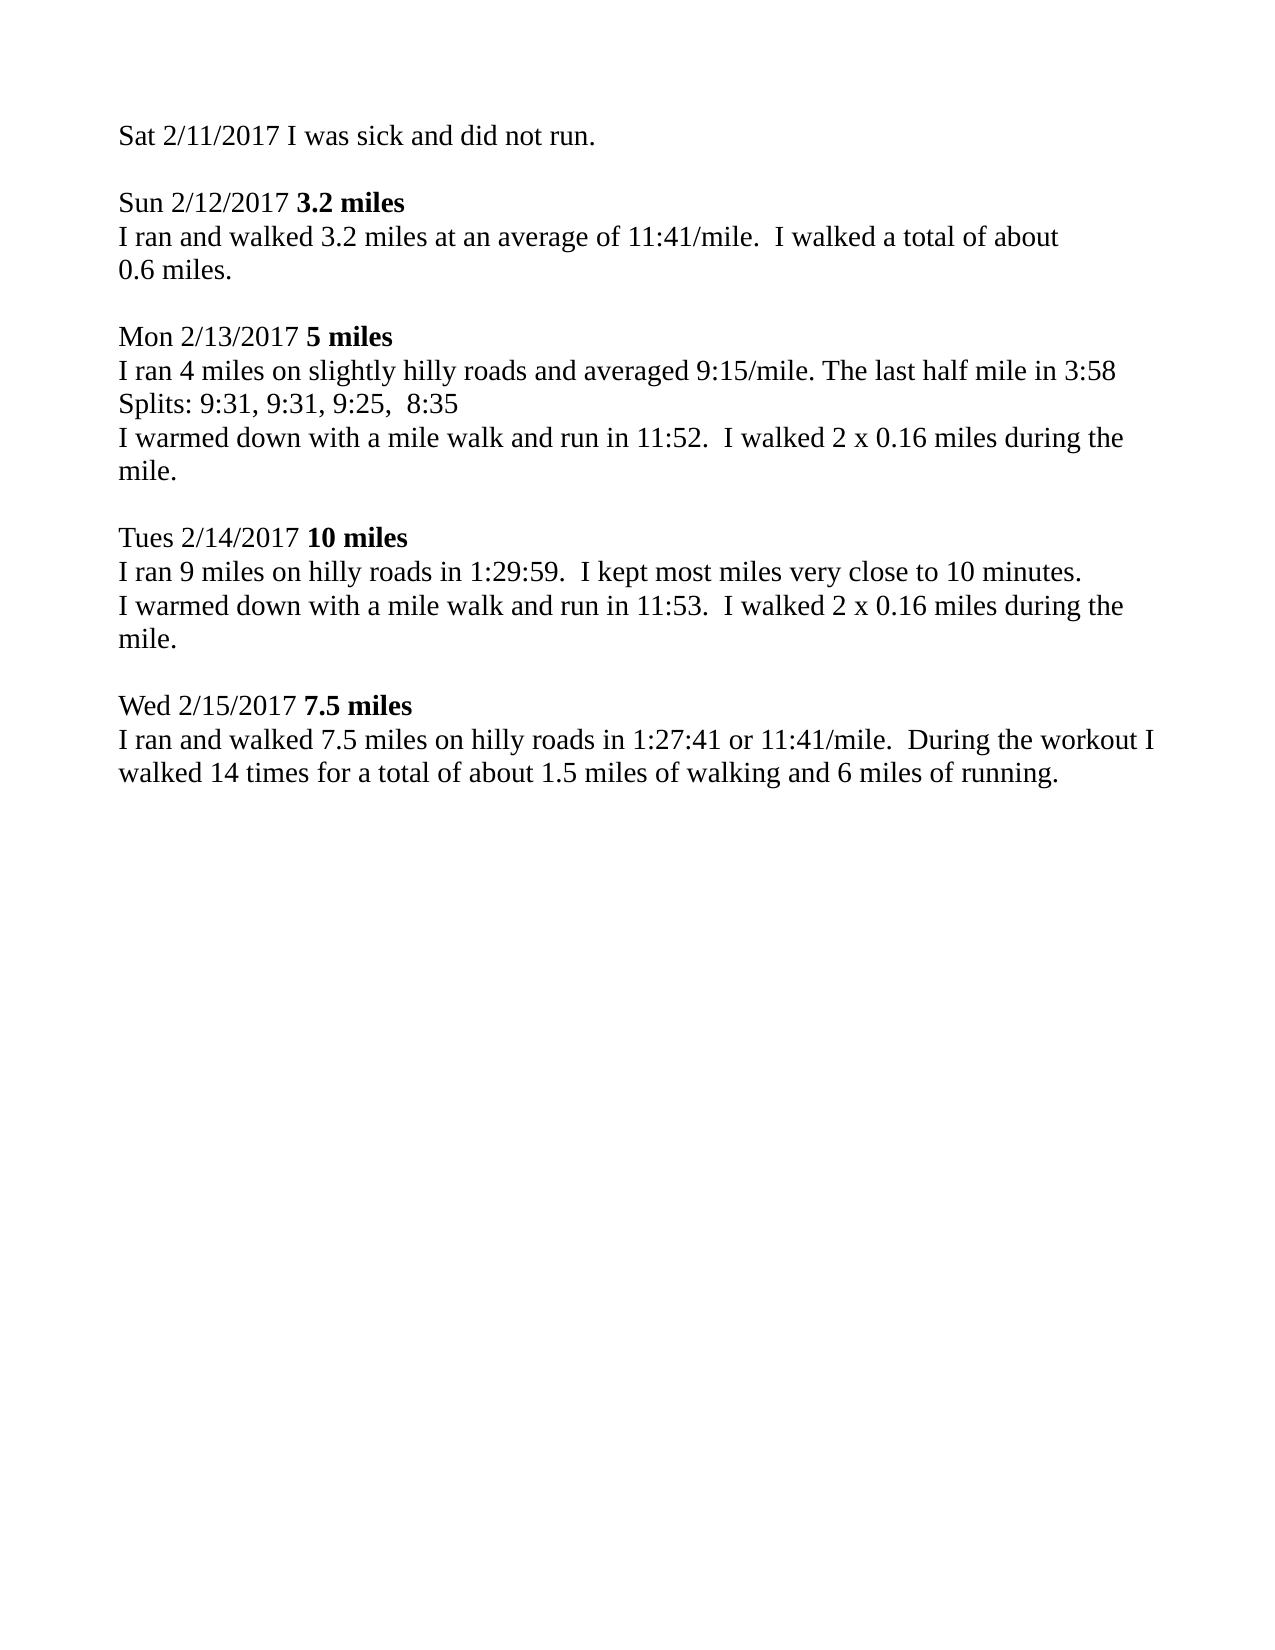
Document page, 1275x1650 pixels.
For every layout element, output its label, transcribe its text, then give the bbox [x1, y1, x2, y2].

text I warmed down with a mile walk and run in 11:53. I walked 2 x 0.16 miles during the mile. [118, 588, 1157, 655]
text I ran 9 miles on hilly roads in 1:29:59. I kept most miles very close to 10 minutes. [118, 554, 1157, 588]
text 0.6 miles. [118, 252, 1157, 286]
text I ran and walked 3.2 miles at an average of 11:41/mile. I walked a total of about [118, 219, 1157, 252]
text Wed 2/15/2017 7.5 miles [118, 688, 1157, 722]
text Mon 2/13/2017 5 miles [118, 319, 1157, 353]
text I ran 4 miles on slightly hilly roads and averaged 9:15/mile. The last half mile in 3:58 [118, 353, 1157, 386]
text Sun 2/12/2017 3.2 miles [118, 185, 1157, 219]
text Tues 2/14/2017 10 miles [118, 521, 1157, 554]
text Sat 2/11/2017 I was sick and did not run. [118, 118, 1157, 152]
text I ran and walked 7.5 miles on hilly roads in 1:27:41 or 11:41/mile. During the workout I walked 14 times for a total of about 1.5 miles of walking and 6 miles of running. [118, 722, 1157, 789]
text Splits: 9:31, 9:31, 9:25, 8:35 [118, 386, 1157, 420]
text I warmed down with a mile walk and run in 11:52. I walked 2 x 0.16 miles during the mile. [118, 420, 1157, 487]
